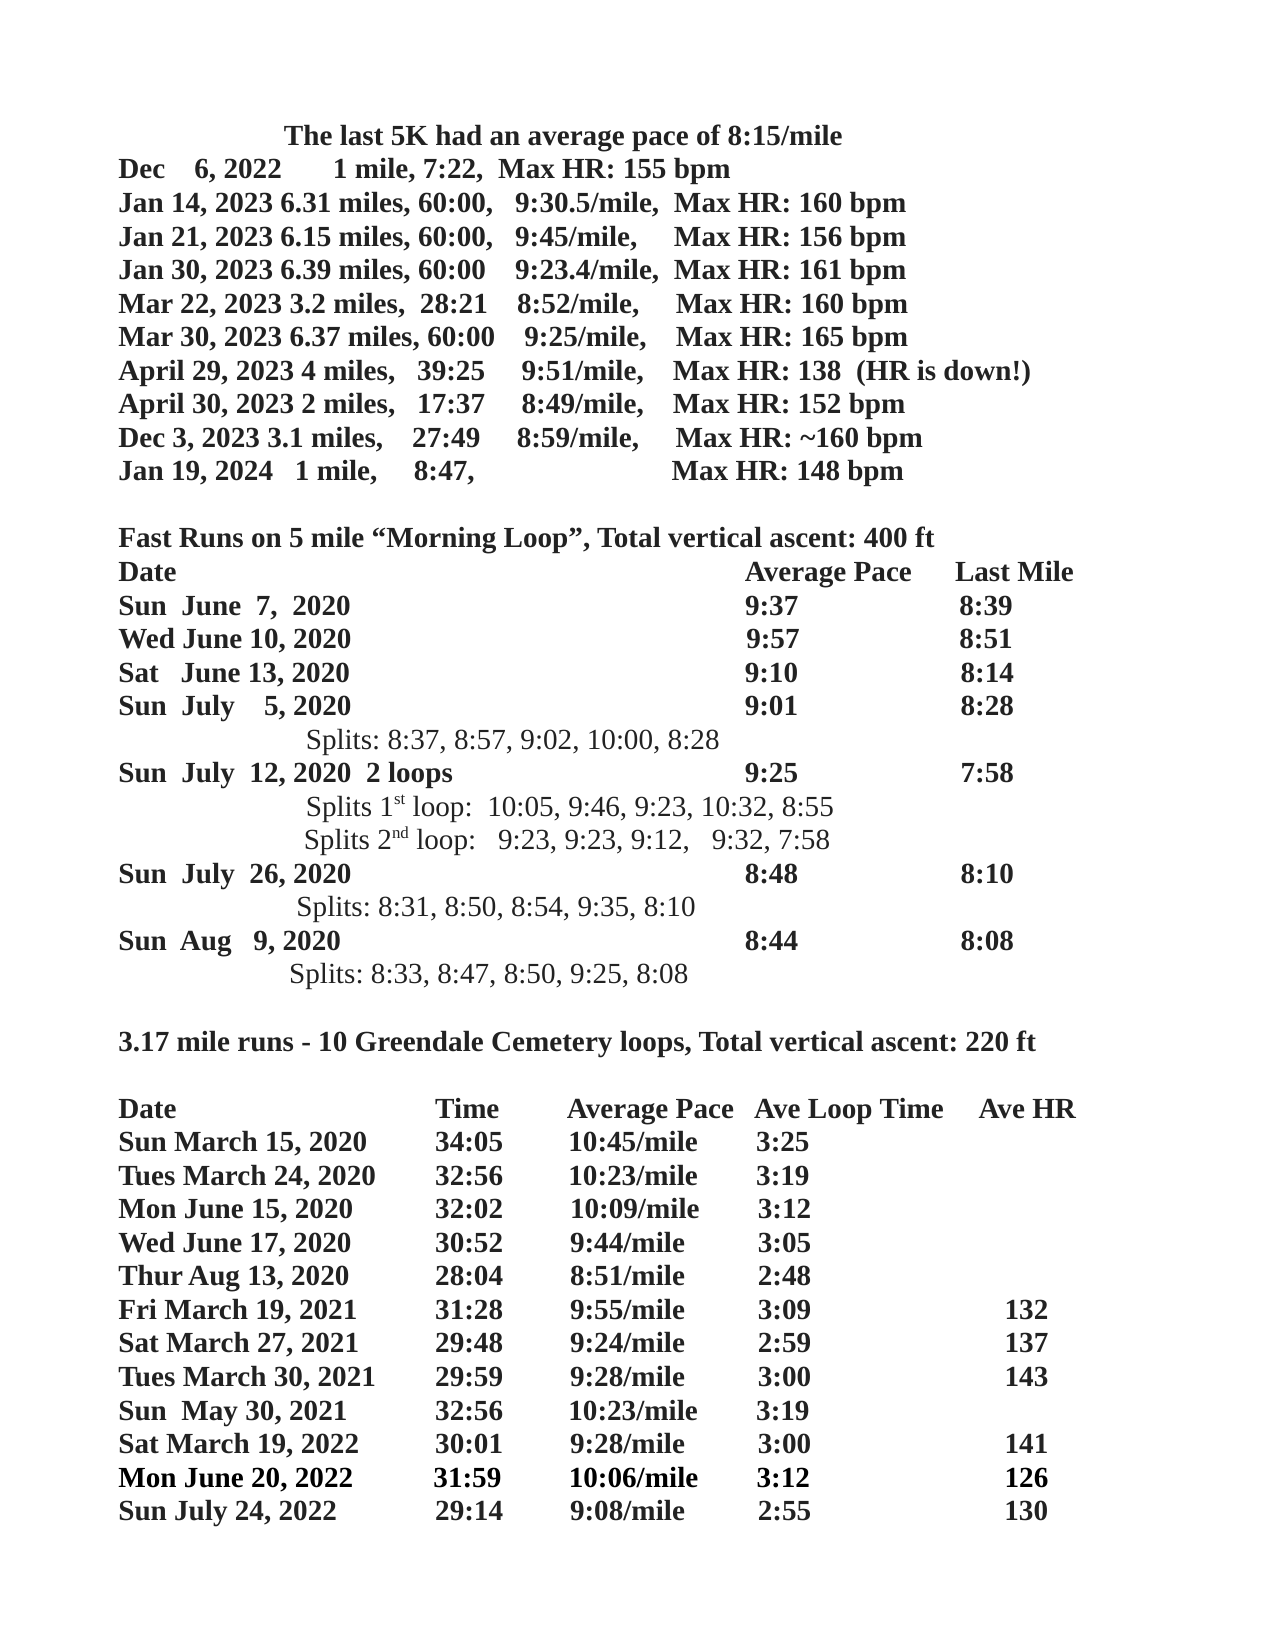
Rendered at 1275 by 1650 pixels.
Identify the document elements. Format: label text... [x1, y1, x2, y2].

text Jan 19, 2024 1 mile, 8:47, Max HR: 148 bpm [118, 453, 1161, 487]
text Fast Runs on 5 mile “Morning Loop”, Total vertical ascent: 400 ft [118, 521, 1161, 554]
text April 30, 2023 2 miles, 17:37 8:49/mile, Max HR: 152 bpm [118, 386, 1161, 420]
text Date Average Pace Last Mile [118, 554, 1161, 588]
text Sun July 26, 2020 8:48 8:10 Splits: 8:31, 8:50, 8:54, 9:35, 8:10 [118, 856, 1161, 923]
text Mar 30, 2023 6.37 miles, 60:00 9:25/mile, Max HR: 165 bpm [118, 319, 1161, 353]
text Dec 3, 2023 3.1 miles, 27:49 8:59/mile, Max HR: ~160 bpm [118, 420, 1161, 453]
text Wed June 17, 2020 30:52 9:44/mile 3:05 [118, 1225, 1161, 1258]
text Dec 6, 2022 1 mile, 7:22, Max HR: 155 bpm [118, 152, 1161, 185]
text Sun March 15, 2020 34:05 10:45/mile 3:25 [118, 1124, 1161, 1158]
text Jan 14, 2023 6.31 miles, 60:00, 9:30.5/mile, Max HR: 160 bpm [118, 185, 1161, 219]
text Sat March 19, 2022 30:01 9:28/mile 3:00 141 [118, 1426, 1161, 1460]
text The last 5K had an average pace of 8:15/mile [118, 118, 1161, 152]
text Mon June 15, 2020 32:02 10:09/mile 3:12 [118, 1191, 1161, 1225]
text Sat March 27, 2021 29:48 9:24/mile 2:59 137 [118, 1326, 1161, 1359]
text Jan 30, 2023 6.39 miles, 60:00 9:23.4/mile, Max HR: 161 bpm [118, 252, 1161, 286]
text Date Time Average Pace Ave Loop Time Ave HR [118, 1091, 1161, 1124]
text Mon June 20, 2022 31:59 10:06/mile 3:12 126 [118, 1460, 1157, 1493]
text Tues March 24, 2020 32:56 10:23/mile 3:19 [118, 1158, 1161, 1191]
text Wed June 10, 2020 9:57 8:51 [118, 621, 1161, 655]
text Splits 2nd loop: 9:23, 9:23, 9:12, 9:32, 7:58 [118, 822, 1161, 856]
text Sun June 7, 2020 9:37 8:39 [118, 588, 1161, 621]
text Tues March 30, 2021 29:59 9:28/mile 3:00 143 [118, 1359, 1161, 1393]
text Thur Aug 13, 2020 28:04 8:51/mile 2:48 [118, 1258, 1161, 1292]
text Fri March 19, 2021 31:28 9:55/mile 3:09 132 [118, 1292, 1161, 1326]
list 3.17 mile runs - 10 Greendale Cemetery loops, Total vertical ascent: 220 ft [118, 1024, 1161, 1057]
text Sat June 13, 2020 9:10 8:14 Sun July 5, 2020 9:01 8:28 Splits: 8:37, 8:57, 9:02, 10:00, 8:28 Sun July 12, 2020 2 loops 9:25 7:58 Splits 1st loop: 10:05, 9:46, 9:23, 10:32, 8:55 [118, 655, 1161, 822]
text Sun July 24, 2022 29:14 9:08/mile 2:55 130 [118, 1493, 1161, 1527]
text Sun Aug 9, 2020 8:44 8:08 Splits: 8:33, 8:47, 8:50, 9:25, 8:08 [118, 923, 1161, 990]
text April 29, 2023 4 miles, 39:25 9:51/mile, Max HR: 138 (HR is down!) [118, 353, 1161, 386]
text Jan 21, 2023 6.15 miles, 60:00, 9:45/mile, Max HR: 156 bpm [118, 219, 1161, 252]
text Sun May 30, 2021 32:56 10:23/mile 3:19 [118, 1393, 1161, 1426]
text Mar 22, 2023 3.2 miles, 28:21 8:52/mile, Max HR: 160 bpm [118, 286, 1161, 319]
